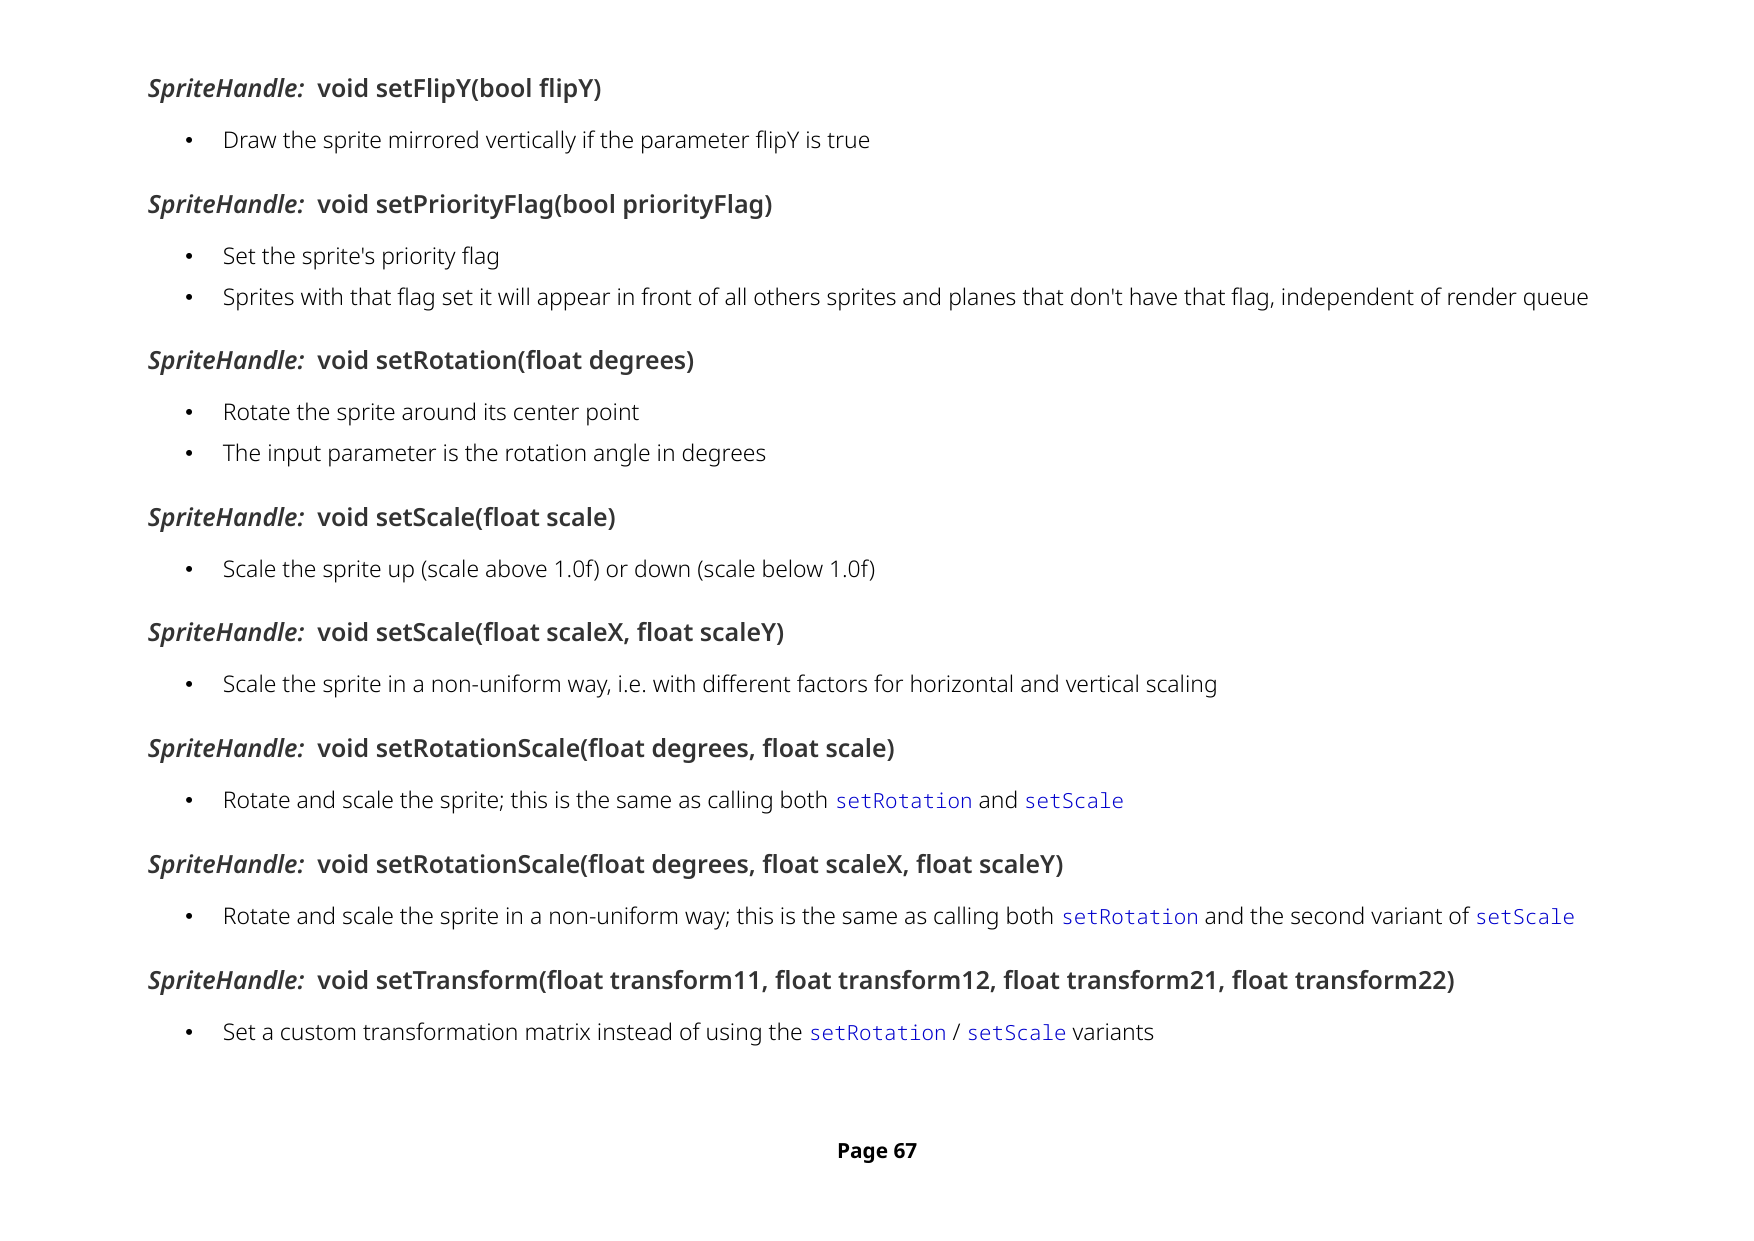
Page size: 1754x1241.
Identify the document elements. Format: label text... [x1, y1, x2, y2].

subtitle SpriteHandle: void setScale(float scale) [148, 499, 1606, 533]
list Scale the sprite in a non-uniform way, i.e. with different factors for horizontal and vertical scaling [185, 668, 1606, 699]
list Rotate and scale the sprite in a non-uniform way; this is the same as calling both setRotation and the second variant of setScale [185, 900, 1606, 931]
list Set the sprite's priority flag [185, 240, 1606, 271]
subtitle SpriteHandle: void setTransform(float transform11, float transform12, float transform21, float transform22) [148, 962, 1606, 997]
list Draw the sprite mirrored vertically if the parameter flipY is true [185, 124, 1606, 155]
subtitle SpriteHandle: void setFlipY(bool flipY) [148, 71, 1606, 105]
list Rotate and scale the sprite; this is the same as calling both setRotation and setScale [185, 784, 1606, 815]
list Scale the sprite up (scale above 1.0f) or down (scale below 1.0f) [185, 552, 1606, 584]
subtitle SpriteHandle: void setPriorityFlag(bool priorityFlag) [148, 187, 1606, 221]
subtitle SpriteHandle: void setRotation(float degrees) [148, 343, 1606, 377]
list Sprites with that flag set it will appear in front of all others sprites and planes that don't have that flag, independent of render queue [185, 280, 1606, 312]
subtitle SpriteHandle: void setRotationScale(float degrees, float scale) [148, 731, 1606, 765]
list Rotate the sprite around its center point [185, 396, 1606, 427]
list Set a custom transformation matrix instead of using the setRotation / setScale variants [185, 1016, 1606, 1047]
list The input parameter is the rotation angle in degrees [185, 437, 1606, 468]
subtitle SpriteHandle: void setRotationScale(float degrees, float scaleX, float scaleY) [148, 847, 1606, 881]
subtitle SpriteHandle: void setScale(float scaleX, float scaleY) [148, 615, 1606, 649]
